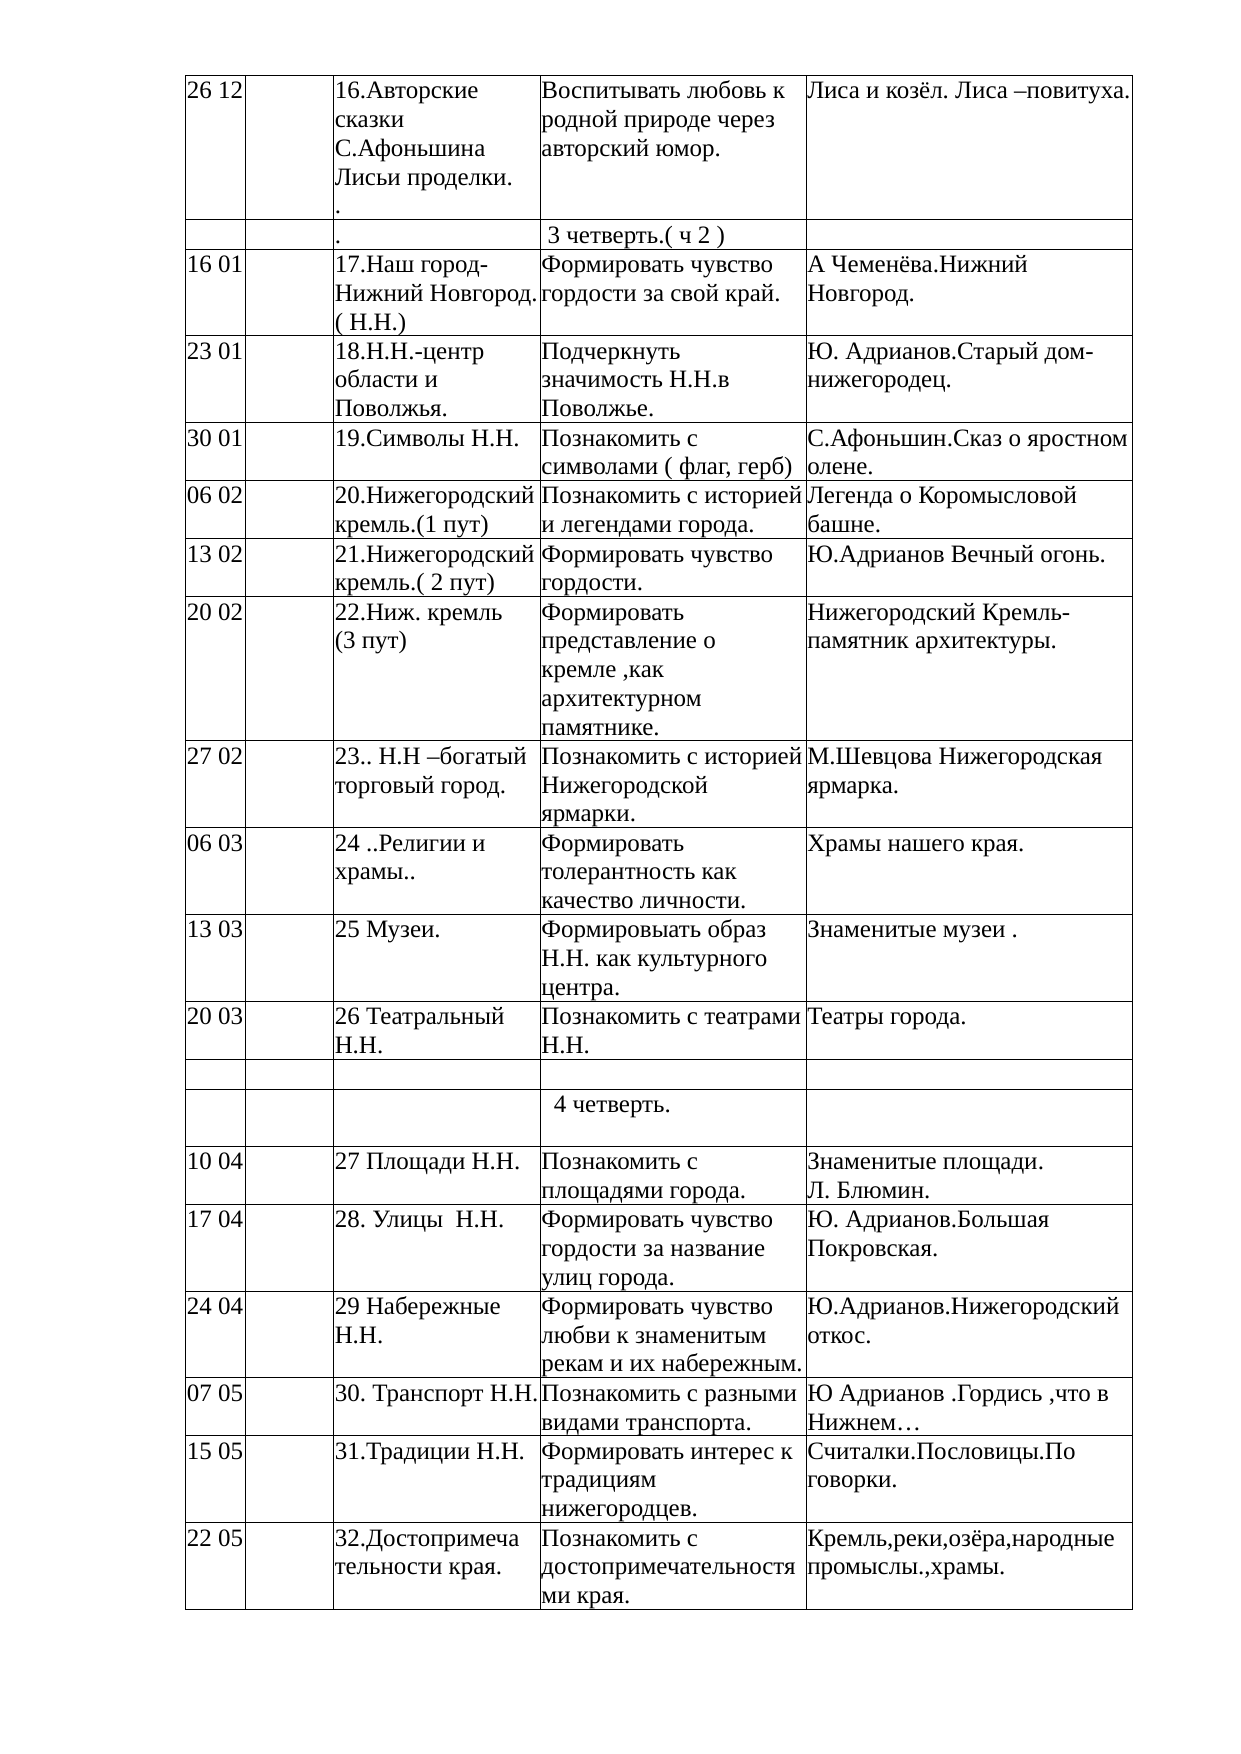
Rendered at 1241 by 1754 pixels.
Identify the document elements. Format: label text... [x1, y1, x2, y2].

table_cell . [334, 220, 540, 248]
table_cell 06 02 [186, 481, 245, 538]
table_cell Познакомить с историей и легендами города. [541, 481, 806, 538]
table_cell Знаменитые музеи . [807, 915, 1132, 1001]
table_cell Подчеркнуть значимость Н.Н.в Поволжье. [541, 336, 806, 422]
table_cell Формировать чувство гордости за название улиц города. [541, 1205, 806, 1291]
table_cell Нижегородский Кремль-памятник архитектуры. [807, 597, 1132, 740]
table_cell 19.Символы Н.Н. [334, 423, 540, 480]
table_cell Ю.Адрианов Вечный огонь. [807, 539, 1132, 596]
table_cell 3 четверть.( ч 2 ) [541, 220, 806, 248]
table_cell Знаменитые площади. Л. Блюмин. [807, 1147, 1132, 1204]
table_cell [246, 597, 333, 740]
table_cell [541, 1060, 806, 1088]
table_cell 18.Н.Н.-центр области и Поволжья. [334, 336, 540, 422]
table_cell Познакомить с символами ( флаг, герб) [541, 423, 806, 480]
table_cell Ю.Адрианов.Нижегородский откос. [807, 1292, 1132, 1377]
table_cell 27 Площади Н.Н. [334, 1147, 540, 1204]
table_cell С.Афоньшин.Сказ о яростном олене. [807, 423, 1132, 480]
table_cell 31.Традиции Н.Н. [334, 1436, 540, 1522]
table_cell 07 05 [186, 1378, 245, 1435]
table_cell [246, 1002, 333, 1059]
table_cell 17 04 [186, 1205, 245, 1291]
table_cell 20.Нижегородский кремль.(1 пут) [334, 481, 540, 538]
table_cell М.Шевцова Нижегородская ярмарка. [807, 741, 1132, 827]
table_cell Ю Адрианов .Гордись ,что в Нижнем… [807, 1378, 1132, 1435]
table_cell 17.Наш город- Нижний Новгород.( Н.Н.) [334, 250, 540, 335]
table_cell [246, 1378, 333, 1435]
table_cell [246, 741, 333, 827]
table_cell Познакомить с разными видами транспорта. [541, 1378, 806, 1435]
table_cell [186, 1060, 245, 1088]
table_cell 30. Транспорт Н.Н. [334, 1378, 540, 1435]
table_cell Ю. Адрианов.Большая Покровская. [807, 1205, 1132, 1291]
table_cell Познакомить с площадями города. [541, 1147, 806, 1204]
table_cell 22.Ниж. кремль (3 пут) [334, 597, 540, 740]
table_cell [246, 220, 333, 248]
table_cell [246, 1147, 333, 1204]
table_cell 24 ..Религии и храмы.. [334, 828, 540, 914]
table_cell 23.. Н.Н –богатый торговый город. [334, 741, 540, 827]
table_cell 30 01 [186, 423, 245, 480]
table_cell Кремль,реки,озёра,народные промыслы.,храмы. [807, 1523, 1132, 1609]
table_cell А Чеменёва.Нижний Новгород. [807, 250, 1132, 335]
table_cell Формировать толерантность как качество личности. [541, 828, 806, 914]
table_cell [807, 220, 1132, 248]
table_cell Храмы нашего края. [807, 828, 1132, 914]
table_cell [246, 336, 333, 422]
table_cell 15 05 [186, 1436, 245, 1522]
table_cell Лиса и козёл. Лиса –повитуха. [807, 76, 1132, 219]
table_cell [334, 1090, 540, 1146]
table_cell 23 01 [186, 336, 245, 422]
table_cell [186, 1090, 245, 1146]
table_cell 21.Нижегородский кремль.( 2 пут) [334, 539, 540, 596]
table_cell Познакомить с историей Нижегородской ярмарки. [541, 741, 806, 827]
table_cell [246, 76, 333, 219]
table_cell 25 Музеи. [334, 915, 540, 1001]
table_cell Театры города. [807, 1002, 1132, 1059]
table_cell Формировать чувство гордости. [541, 539, 806, 596]
table_cell 27 02 [186, 741, 245, 827]
table_cell [246, 828, 333, 914]
table_cell [807, 1060, 1132, 1088]
table_cell 13 03 [186, 915, 245, 1001]
table_cell [246, 481, 333, 538]
table_cell Формировыать образ Н.Н. как культурного центра. [541, 915, 806, 1001]
table_cell [246, 915, 333, 1001]
table_cell 06 03 [186, 828, 245, 914]
table_cell [246, 539, 333, 596]
table_cell Формировать представление о кремле ,как архитектурном памятнике. [541, 597, 806, 740]
table_cell [246, 1090, 333, 1146]
table_cell Легенда о Коромысловой башне. [807, 481, 1132, 538]
table_cell 20 03 [186, 1002, 245, 1059]
table_cell 26 Театральный Н.Н. [334, 1002, 540, 1059]
table_cell Воспитывать любовь к родной природе через авторский юмор. [541, 76, 806, 219]
table_cell Формировать интерес к традициям нижегородцев. [541, 1436, 806, 1522]
table_cell [246, 1292, 333, 1377]
table_cell [246, 1523, 333, 1609]
table_cell [246, 423, 333, 480]
table_cell 13 02 [186, 539, 245, 596]
table_cell 26 12 [186, 76, 245, 219]
table_cell 32.Достопримеча тельности края. [334, 1523, 540, 1609]
table_cell 4 четверть. [541, 1090, 806, 1146]
table_cell 22 05 [186, 1523, 245, 1609]
table_cell 28. Улицы Н.Н. [334, 1205, 540, 1291]
table_cell 24 04 [186, 1292, 245, 1377]
table_cell 29 Набережные Н.Н. [334, 1292, 540, 1377]
table_cell 16 01 [186, 250, 245, 335]
table_cell [807, 1090, 1132, 1146]
table_cell [246, 250, 333, 335]
table_cell Познакомить с достопримечательностями края. [541, 1523, 806, 1609]
table_cell Ю. Адрианов.Старый дом-нижегородец. [807, 336, 1132, 422]
table_cell [246, 1436, 333, 1522]
table_cell 10 04 [186, 1147, 245, 1204]
table_cell [186, 220, 245, 248]
table_cell [246, 1060, 333, 1088]
table_cell [334, 1060, 540, 1088]
table_cell Познакомить с театрами Н.Н. [541, 1002, 806, 1059]
table_cell 16.Авторские сказки С.Афоньшина Лисьи проделки. . [334, 76, 540, 219]
table_cell 20 02 [186, 597, 245, 740]
table_cell Считалки.Пословицы.По говорки. [807, 1436, 1132, 1522]
table_cell Формировать чувство гордости за свой край. [541, 250, 806, 335]
table_cell Формировать чувство любви к знаменитым рекам и их набережным. [541, 1292, 806, 1377]
table_cell [246, 1205, 333, 1291]
